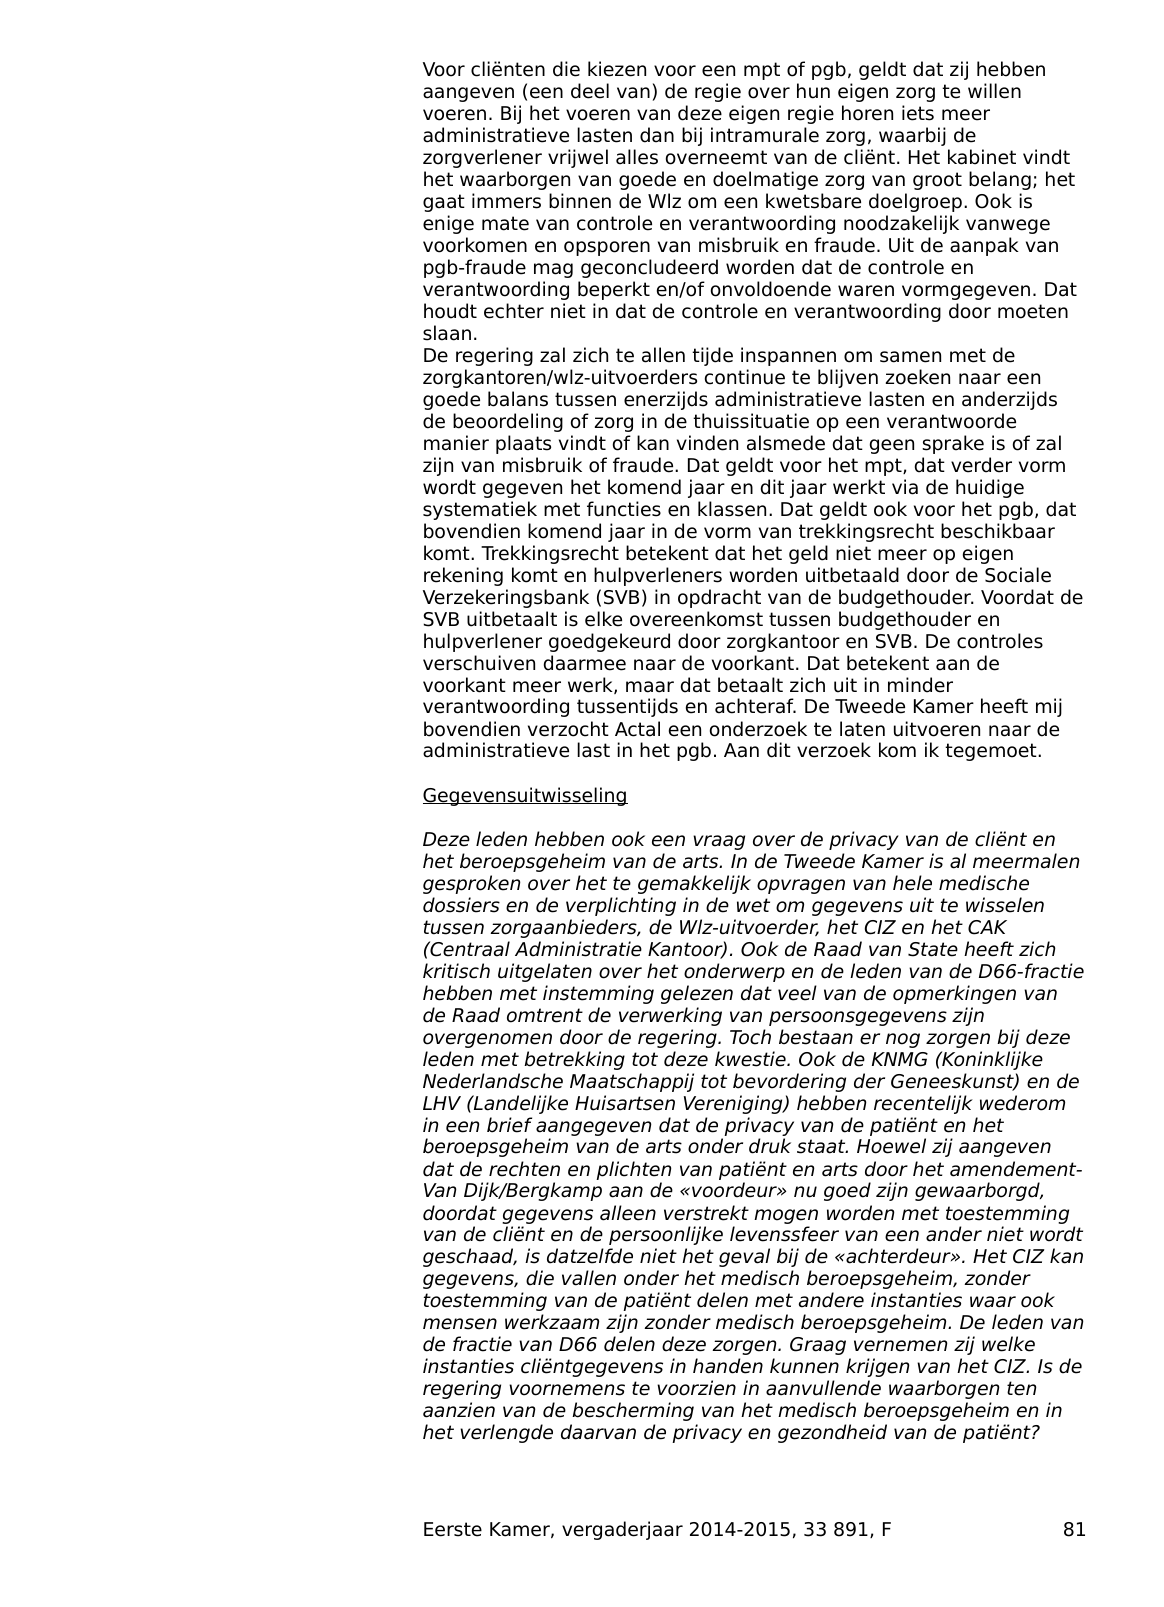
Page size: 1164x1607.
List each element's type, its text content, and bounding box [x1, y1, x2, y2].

text De regering zal zich te allen tijde inspannen om samen met de zorgkantoren/wlz-uitvoerders continue te blijven zoeken naar een goede balans tussen enerzijds administratieve lasten en anderzijds de beoordeling of zorg in de thuissituatie op een verantwoorde manier plaats vindt of kan vinden alsmede dat geen sprake is of zal zijn van misbruik of fraude. Dat geldt voor het mpt, dat verder vorm wordt gegeven het komend jaar en dit jaar werkt via de huidige systematiek met functies en klassen. Dat geldt ook voor het pgb, dat bovendien komend jaar in de vorm van trekkingsrecht beschikbaar komt. Trekkingsrecht betekent dat het geld niet meer op eigen rekening komt en hulpverleners worden uitbetaald door de Sociale Verzekeringsbank (SVB) in opdracht van de budgethouder. Voordat de SVB uitbetaalt is elke overeenkomst tussen budgethouder en hulpverlener goedgekeurd door zorgkantoor en SVB. De controles verschuiven daarmee naar de voorkant. Dat betekent aan de voorkant meer werk, maar dat betaalt zich uit in minder verantwoording tussentijds en achteraf. De Tweede Kamer heeft mij bovendien verzocht Actal een onderzoek te laten uitvoeren naar de administratieve last in het pgb. Aan dit verzoek kom ik tegemoet. [422, 345, 1087, 762]
subtitle Gegevensuitwisseling [422, 784, 1087, 807]
text Voor cliënten die kiezen voor een mpt of pgb, geldt dat zij hebben aangeven (een deel van) de regie over hun eigen zorg te willen voeren. Bij het voeren van deze eigen regie horen iets meer administratieve lasten dan bij intramurale zorg, waarbij de zorgverlener vrijwel alles overneemt van de cliënt. Het kabinet vindt het waarborgen van goede en doelmatige zorg van groot belang; het gaat immers binnen de Wlz om een kwetsbare doelgroep. Ook is enige mate van controle en verantwoording noodzakelijk vanwege voorkomen en opsporen van misbruik en fraude. Uit de aanpak van pgb-fraude mag geconcludeerd worden dat de controle en verantwoording beperkt en/of onvoldoende waren vormgegeven. Dat houdt echter niet in dat de controle en verantwoording door moeten slaan. [422, 59, 1087, 345]
text Deze leden hebben ook een vraag over de privacy van de cliënt en het beroepsgeheim van de arts. In de Tweede Kamer is al meermalen gesproken over het te gemakkelijk opvragen van hele medische dossiers en de verplichting in de wet om gegevens uit te wisselen tussen zorgaanbieders, de Wlz-uitvoerder, het CIZ en het CAK (Centraal Administratie Kantoor). Ook de Raad van State heeft zich kritisch uitgelaten over het onderwerp en de leden van de D66-fractie hebben met instemming gelezen dat veel van de opmerkingen van de Raad omtrent de verwerking van persoonsgegevens zijn overgenomen door de regering. Toch bestaan er nog zorgen bij deze leden met betrekking tot deze kwestie. Ook de KNMG (Koninklijke Nederlandsche Maatschappij tot bevordering der Geneeskunst) en de LHV (Landelijke Huisartsen Vereniging) hebben recentelijk wederom in een brief aangegeven dat de privacy van de patiënt en het beroepsgeheim van de arts onder druk staat. Hoewel zij aangeven dat de rechten en plichten van patiënt en arts door het amendement-Van Dijk/Bergkamp aan de «voordeur» nu goed zijn gewaarborgd, doordat gegevens alleen verstrekt mogen worden met toestemming van de cliënt en de persoonlijke levenssfeer van een ander niet wordt geschaad, is datzelfde niet het geval bij de «achterdeur». Het CIZ kan gegevens, die vallen onder het medisch beroepsgeheim, zonder toestemming van de patiënt delen met andere instanties waar ook mensen werkzaam zijn zonder medisch beroepsgeheim. De leden van de fractie van D66 delen deze zorgen. Graag vernemen zij welke instanties cliëntgegevens in handen kunnen krijgen van het CIZ. Is de regering voornemens te voorzien in aanvullende waarborgen ten aanzien van de bescherming van het medisch beroepsgeheim en in het verlengde daarvan de privacy en gezondheid van de patiënt? [422, 829, 1087, 1444]
